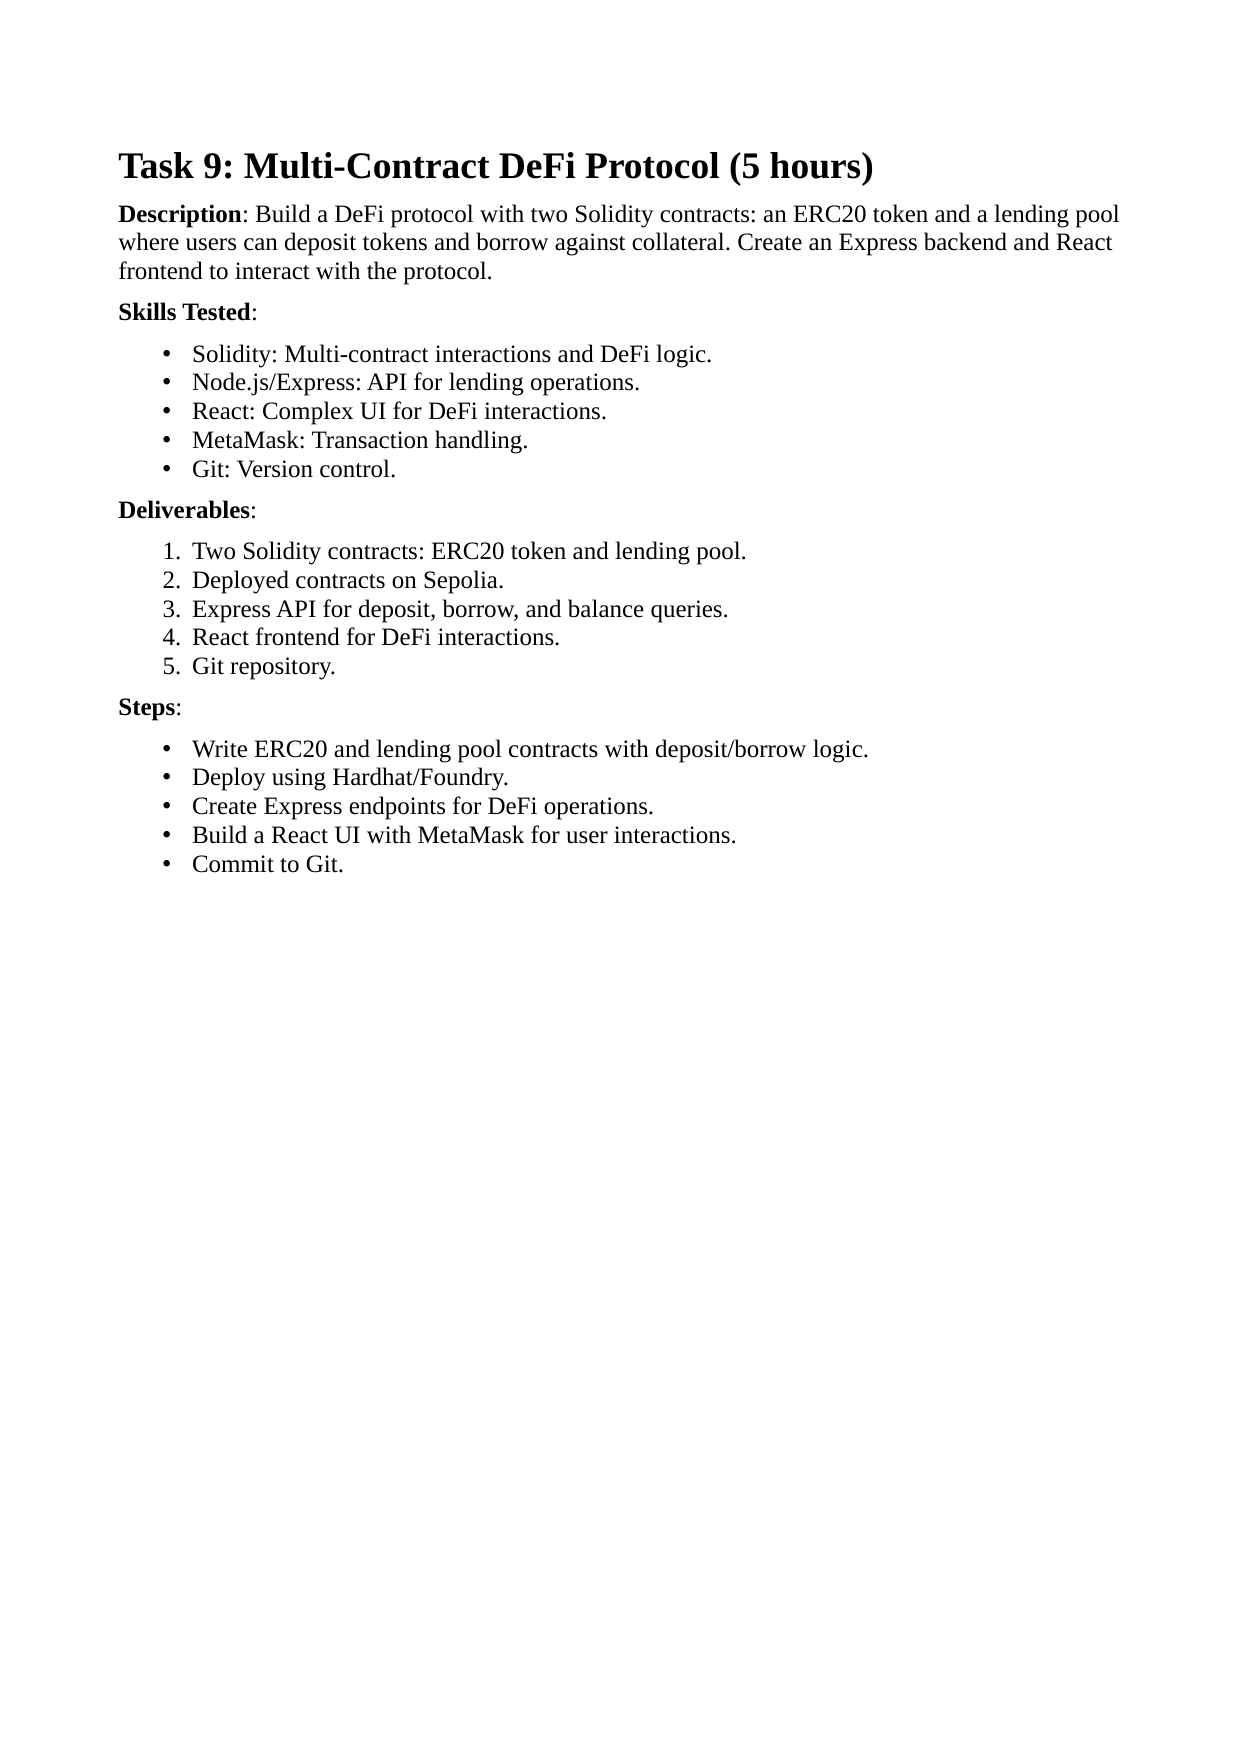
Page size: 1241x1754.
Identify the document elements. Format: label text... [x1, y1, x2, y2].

list React frontend for DeFi interactions. [162, 622, 1122, 651]
list Commit to Git. [162, 849, 1122, 877]
list Git repository. [162, 651, 1122, 680]
text Deliverables: [118, 495, 1122, 524]
list Express API for deposit, borrow, and balance queries. [162, 594, 1122, 622]
text Steps: [118, 692, 1122, 721]
subtitle Task 9: Multi-Contract DeFi Protocol (5 hours) [118, 143, 1122, 186]
list Deploy using Hardhat/Foundry. [162, 762, 1122, 791]
list Build a React UI with MetaMask for user interactions. [162, 820, 1122, 849]
list Write ERC20 and lending pool contracts with deposit/borrow logic. [162, 734, 1122, 762]
list Deployed contracts on Sepolia. [162, 565, 1122, 594]
list Git: Version control. [162, 454, 1122, 482]
list Node.js/Express: API for lending operations. [162, 367, 1122, 396]
list React: Complex UI for DeFi interactions. [162, 396, 1122, 425]
list MetaMask: Transaction handling. [162, 425, 1122, 454]
list Solidity: Multi-contract interactions and DeFi logic. [162, 339, 1122, 367]
list Create Express endpoints for DeFi operations. [162, 791, 1122, 820]
text Description: Build a DeFi protocol with two Solidity contracts: an ERC20 token and a lending pool where users can deposit tokens and borrow against collateral. Create an Express backend and React frontend to interact with the protocol. [118, 199, 1122, 285]
list Two Solidity contracts: ERC20 token and lending pool. [162, 536, 1122, 565]
text Skills Tested: [118, 297, 1122, 326]
